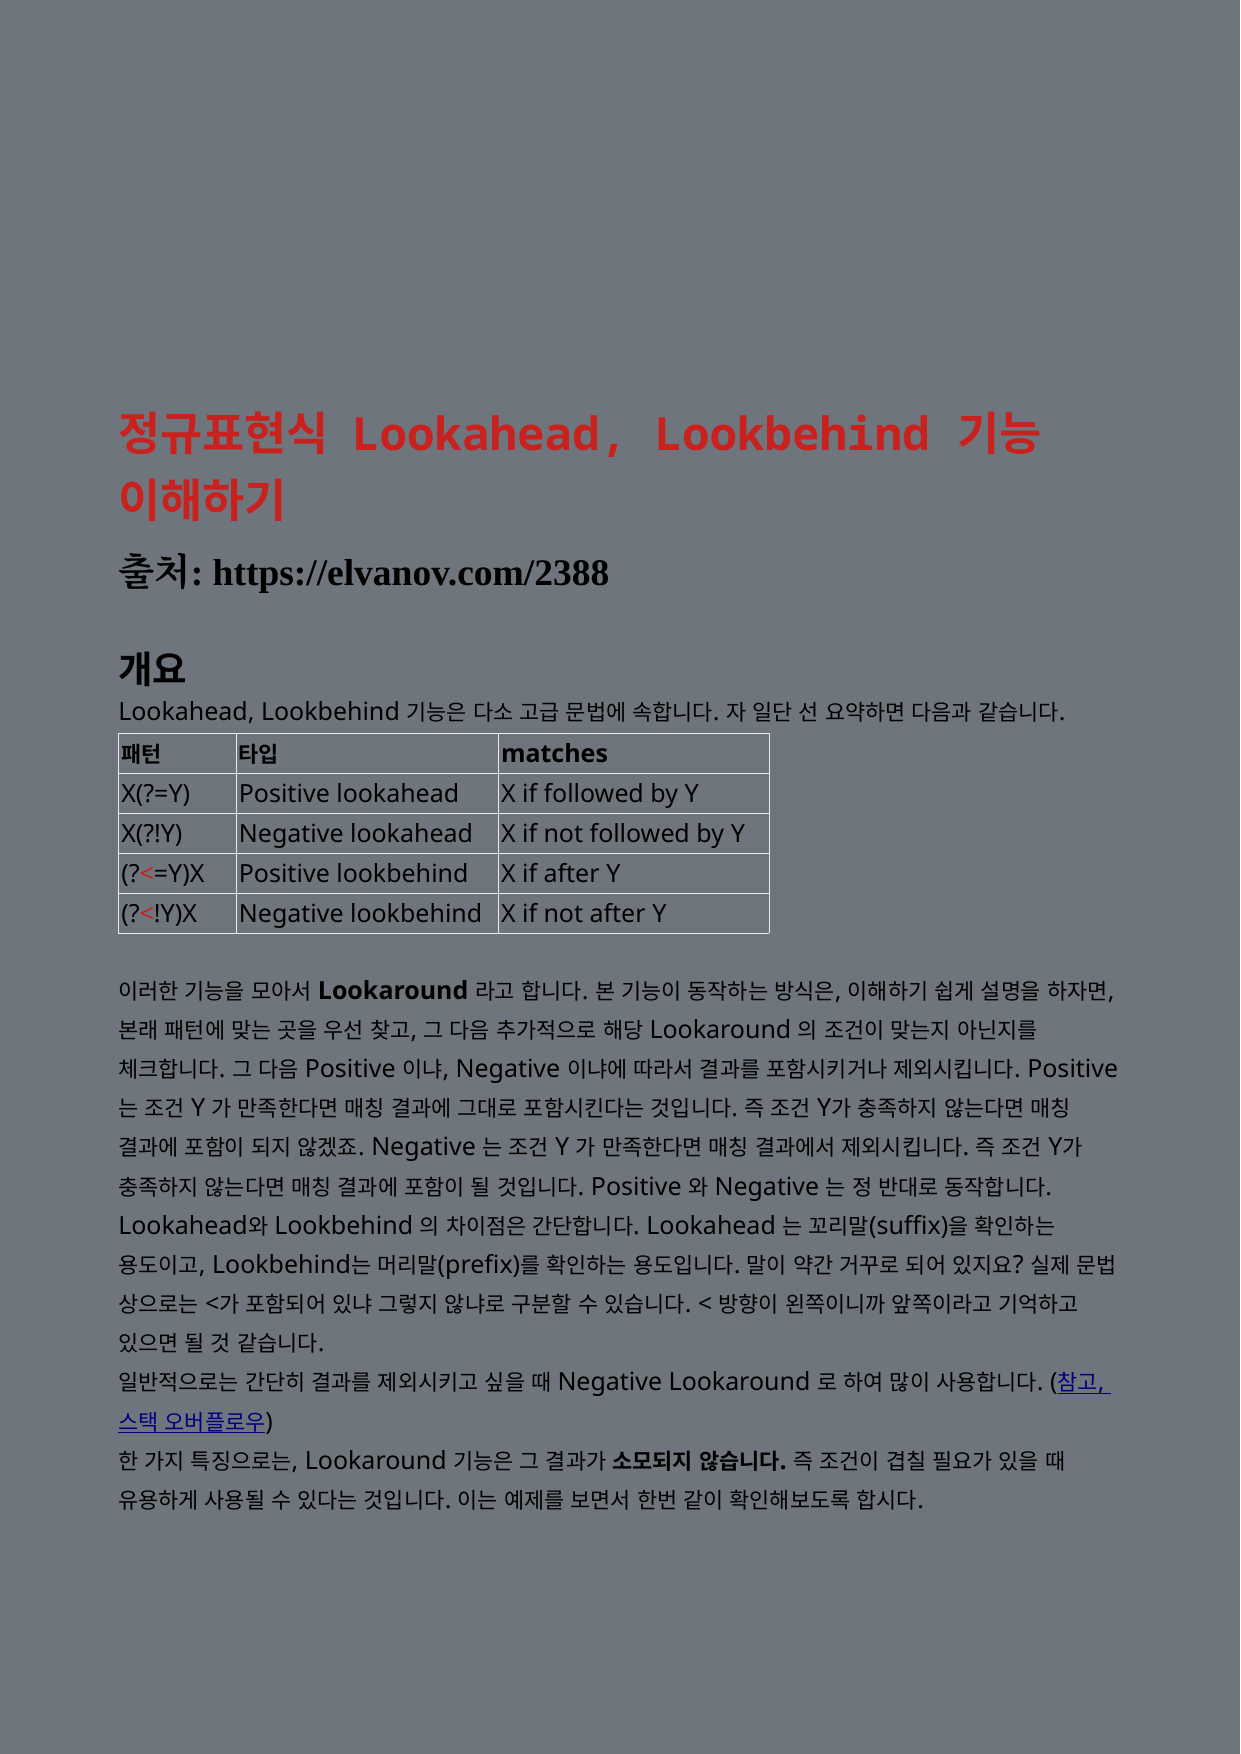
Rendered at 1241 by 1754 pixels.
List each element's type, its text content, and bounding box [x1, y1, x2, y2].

table_header 타입 [237, 734, 498, 773]
table_cell X if after Y [499, 854, 769, 893]
table_cell Positive lookahead [237, 774, 498, 813]
text Lookahead와 Lookbehind 의 차이점은 간단합니다. Lookahead 는 꼬리말(suffix)을 확인하는 용도이고, Lookbehind는 머리말(prefix)를 확인하는 용도입니다. 말이 약간 거꾸로 되어 있지요? 실제 문법 상으로는 <가 포함되어 있냐 그렇지 않냐로 구분할 수 있습니다. < 방향이 왼쪽이니까 앞쪽이라고 기억하고 있으면 될 것 같습니다. [118, 1207, 1122, 1359]
text 이러한 기능을 모아서 Lookaround 라고 합니다. 본 기능이 동작하는 방식은, 이해하기 쉽게 설명을 하자면, 본래 패턴에 맞는 곳을 우선 찾고, 그 다음 추가적으로 해당 Lookaround 의 조건이 맞는지 아닌지를 체크합니다. 그 다음 Positive 이냐, Negative 이냐에 따라서 결과를 포함시키거나 제외시킵니다. Positive 는 조건 Y 가 만족한다면 매칭 결과에 그대로 포함시킨다는 것입니다. 즉 조건 Y가 충족하지 않는다면 매칭 결과에 포함이 되지 않겠죠. Negative 는 조건 Y 가 만족한다면 매칭 결과에서 제외시킵니다. 즉 조건 Y가 충족하지 않는다면 매칭 결과에 포함이 될 것입니다. Positive 와 Negative 는 정 반대로 동작합니다. [118, 972, 1122, 1202]
table_cell X if followed by Y [499, 774, 769, 813]
subtitle 개요 [118, 640, 1122, 694]
subtitle 정규표현식 Lookahead, Lookbehind 기능 이해하기 [118, 397, 1122, 530]
table_cell X if not after Y [499, 894, 769, 933]
table_header 패턴 [119, 734, 236, 773]
subtitle 출처: https://elvanov.com/2388 [118, 543, 1122, 597]
text 한 가지 특징으로는, Lookaround 기능은 그 결과가 소모되지 않습니다. 즉 조건이 겹칠 필요가 있을 때 유용하게 사용될 수 있다는 것입니다. 이는 예제를 보면서 한번 같이 확인해보도록 합시다. [118, 1442, 1122, 1516]
table_cell (?<=Y)X [119, 854, 236, 893]
text Lookahead, Lookbehind 기능은 다소 고급 문법에 속합니다. 자 일단 선 요약하면 다음과 같습니다. [118, 694, 1122, 728]
table_header matches [499, 734, 769, 773]
text 일반적으로는 간단히 결과를 제외시키고 싶을 때 Negative Lookaround 로 하여 많이 사용합니다. (참고, 스택 오버플로우) [118, 1364, 1122, 1437]
table_cell X(?!Y) [119, 814, 236, 853]
table_cell X(?=Y) [119, 774, 236, 813]
table_cell (?<!Y)X [119, 894, 236, 933]
table_cell Positive lookbehind [237, 854, 498, 893]
table_cell Negative lookbehind [237, 894, 498, 933]
table_cell Negative lookahead [237, 814, 498, 853]
table_cell X if not followed by Y [499, 814, 769, 853]
